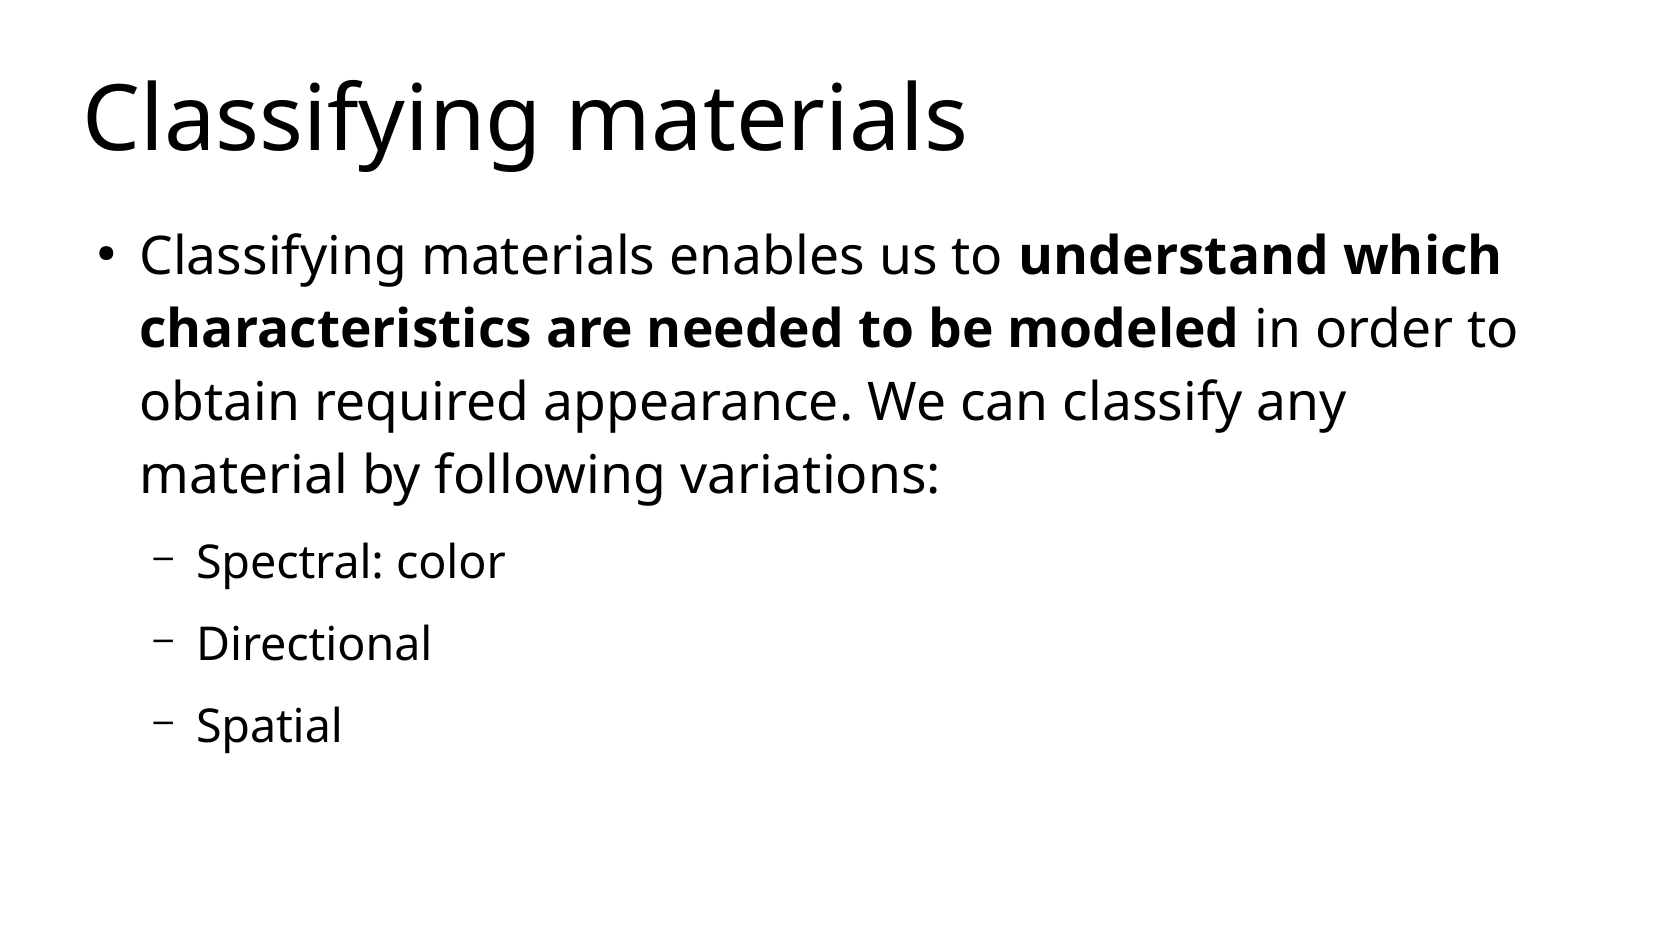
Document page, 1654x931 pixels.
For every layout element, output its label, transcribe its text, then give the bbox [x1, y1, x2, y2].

list Classifying materials enables us to understand which characteristics are needed to be modeled in order to obtain required appearance. We can classify any material by following variations: Spectral: color Directional Spatial [82, 217, 1571, 758]
title Classifying materials [82, 37, 1571, 193]
